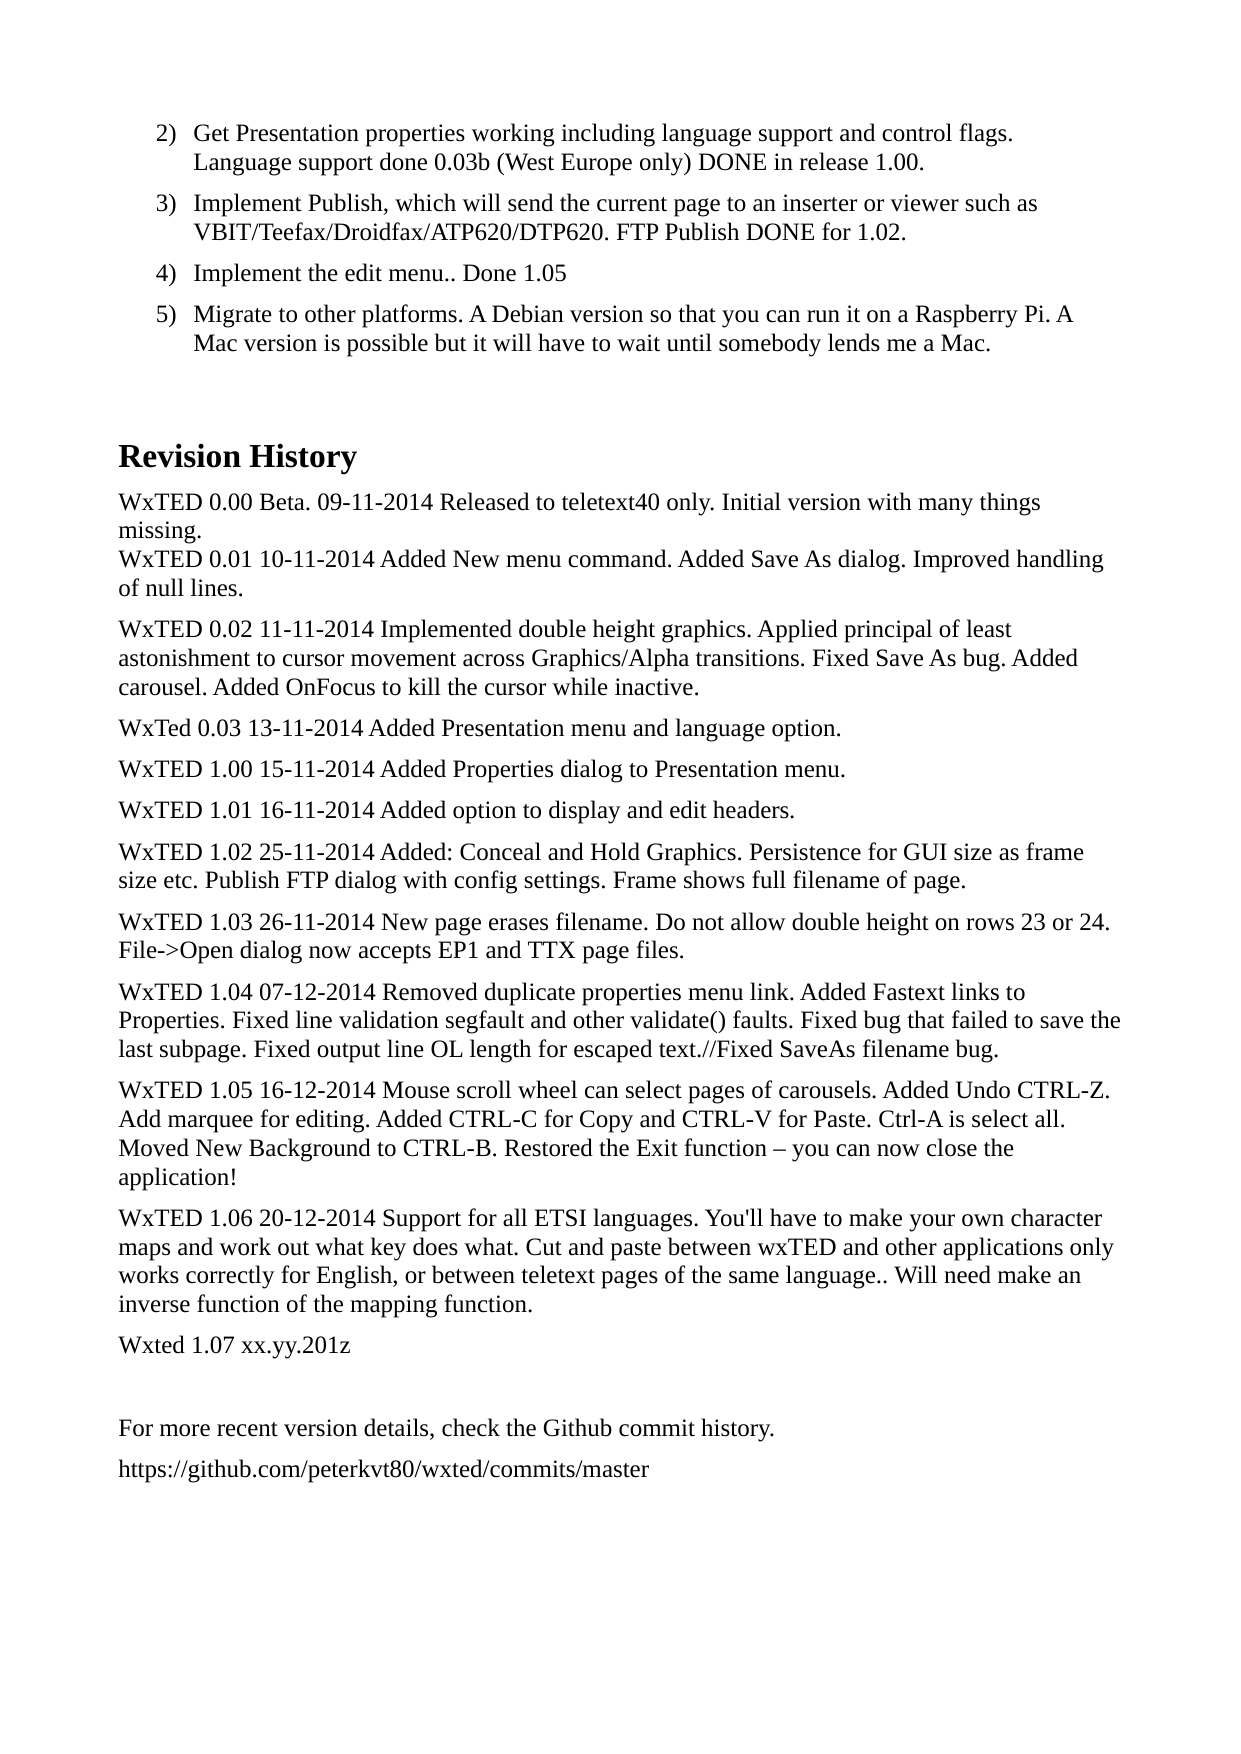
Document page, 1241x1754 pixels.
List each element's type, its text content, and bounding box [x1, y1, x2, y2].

text https://github.com/peterkvt80/wxted/commits/master [118, 1454, 1122, 1483]
text WxTED 1.06 20-12-2014 Support for all ETSI languages. You'll have to make your own character maps and work out what key does what. Cut and paste between wxTED and other applications only works correctly for English, or between teletext pages of the same language.. Will need make an inverse function of the mapping function. [118, 1203, 1122, 1318]
subtitle Revision History [118, 436, 1122, 474]
list Migrate to other platforms. A Debian version so that you can run it on a Raspberry Pi. A Mac version is possible but it will have to wait until somebody lends me a Mac. [156, 299, 1122, 357]
text WxTED 1.04 07-12-2014 Removed duplicate properties menu link. Added Fastext links to Properties. Fixed line validation segfault and other validate() faults. Fixed bug that failed to save the last subpage. Fixed output line OL length for escaped text.//Fixed SaveAs filename bug. [118, 977, 1122, 1063]
text Wxted 1.07 xx.yy.201z [118, 1331, 1122, 1359]
text WxTED 1.00 15-11-2014 Added Properties dialog to Presentation menu. [118, 754, 1122, 783]
text WxTED 0.00 Beta. 09-11-2014 Released to teletext40 only. Initial version with many things missing. [118, 487, 1122, 544]
text WxTED 0.01 10-11-2014 Added New menu command. Added Save As dialog. Improved handling of null lines. [118, 544, 1122, 602]
text WxTED 1.05 16-12-2014 Mouse scroll wheel can select pages of carousels. Added Undo CTRL-Z. Add marquee for editing. Added CTRL-C for Copy and CTRL-V for Paste. Ctrl-A is select all. Moved New Background to CTRL-B. Restored the Exit function – you can now close the application! [118, 1076, 1122, 1191]
text WxTED 1.02 25-11-2014 Added: Conceal and Hold Graphics. Persistence for GUI size as frame size etc. Publish FTP dialog with config settings. Frame shows full filename of page. [118, 837, 1122, 894]
text WxTed 0.03 13-11-2014 Added Presentation menu and language option. [118, 713, 1122, 742]
list Implement the edit menu.. Done 1.05 [156, 258, 1122, 287]
list Get Presentation properties working including language support and control flags. Language support done 0.03b (West Europe only) DONE in release 1.00. [156, 118, 1122, 176]
list Implement Publish, which will send the current page to an inserter or viewer such as VBIT/Teefax/Droidfax/ATP620/DTP620. FTP Publish DONE for 1.02. [156, 188, 1122, 246]
text WxTED 1.01 16-11-2014 Added option to display and edit headers. [118, 796, 1122, 824]
text WxTED 0.02 11-11-2014 Implemented double height graphics. Applied principal of least astonishment to cursor movement across Graphics/Alpha transitions. Fixed Save As bug. Added carousel. Added OnFocus to kill the cursor while inactive. [118, 614, 1122, 701]
text WxTED 1.03 26-11-2014 New page erases filename. Do not allow double height on rows 23 or 24. File->Open dialog now accepts EP1 and TTX page files. [118, 907, 1122, 964]
text For more recent version details, check the Github commit history. [118, 1413, 1122, 1442]
